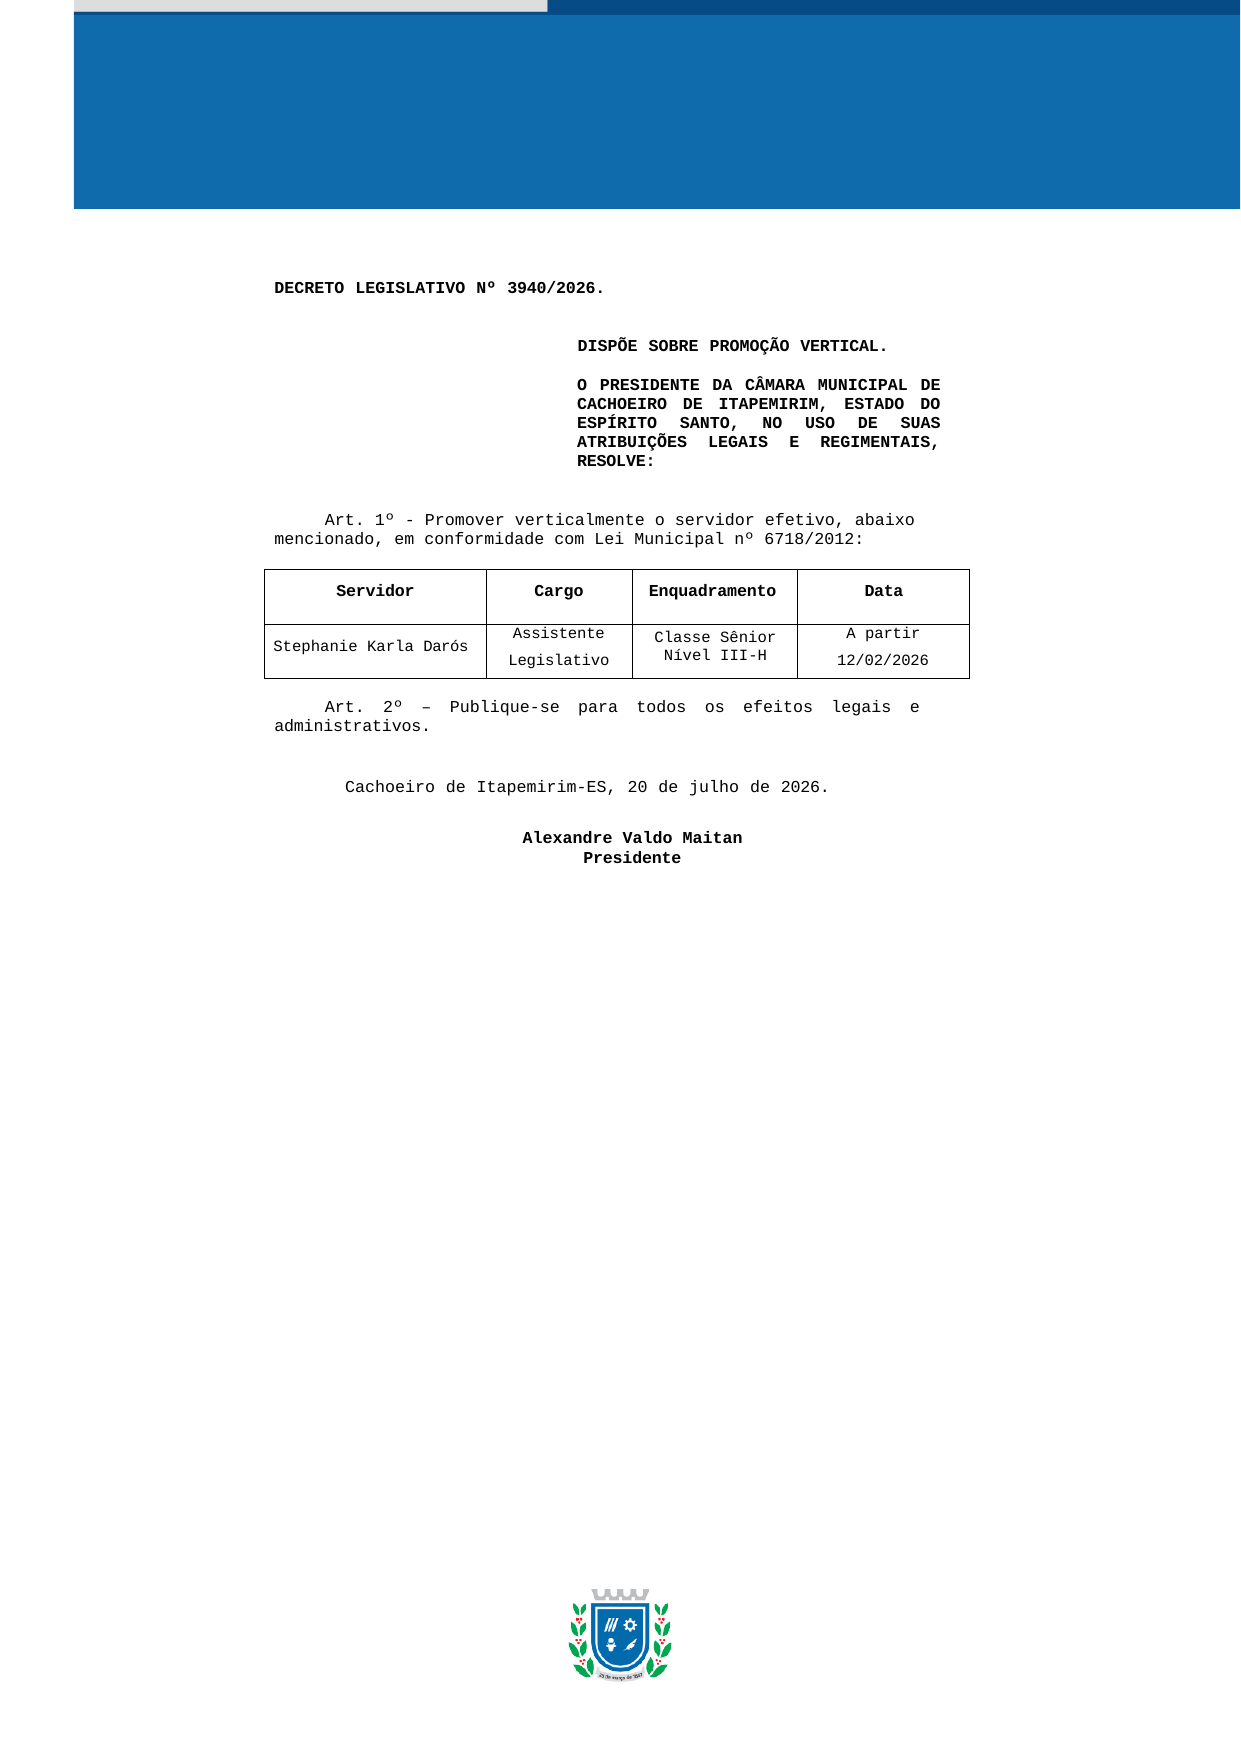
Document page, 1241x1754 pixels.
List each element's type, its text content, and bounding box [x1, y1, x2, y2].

text Cachoeiro de Itapemirim-ES, 20 de julho de 2026. [345, 779, 1240, 797]
table_header Cargo [487, 570, 632, 623]
table_header Enquadramento [633, 570, 797, 623]
text DECRETO LEGISLATIVO Nº 3940/2026. [274, 279, 1240, 298]
text DISPÕE SOBRE PROMOÇÃO VERTICAL. [577, 337, 1240, 356]
text Art. 1º - Promover verticalmente o servidor efetivo, abaixo mencionado, em conformidade com Lei Municipal nº 6718/2012: [274, 511, 972, 549]
picture [73, 0, 1241, 209]
text Art. 2º – Publique-se para todos os efeitos legais e administrativos. [274, 699, 972, 737]
table_cell Assistente Legislativo [487, 625, 632, 678]
table_cell Classe Sênior Nível III-H [633, 625, 797, 678]
table_cell A partir 12/02/2026 [798, 625, 969, 678]
text Alexandre Valdo Maitan Presidente [519, 830, 745, 868]
table_header Data [798, 570, 969, 623]
table_header Servidor [265, 570, 486, 623]
picture [568, 1589, 672, 1682]
text O PRESIDENTE DA CÂMARA MUNICIPAL DE CACHOEIRO DE ITAPEMIRIM, ESTADO DO ESPÍRITO SANTO, NO USO DE SUAS ATRIBUIÇÕES LEGAIS E REGIMENTAIS, RESOLVE: [577, 376, 940, 472]
table_cell Stephanie Karla Darós [265, 625, 486, 678]
